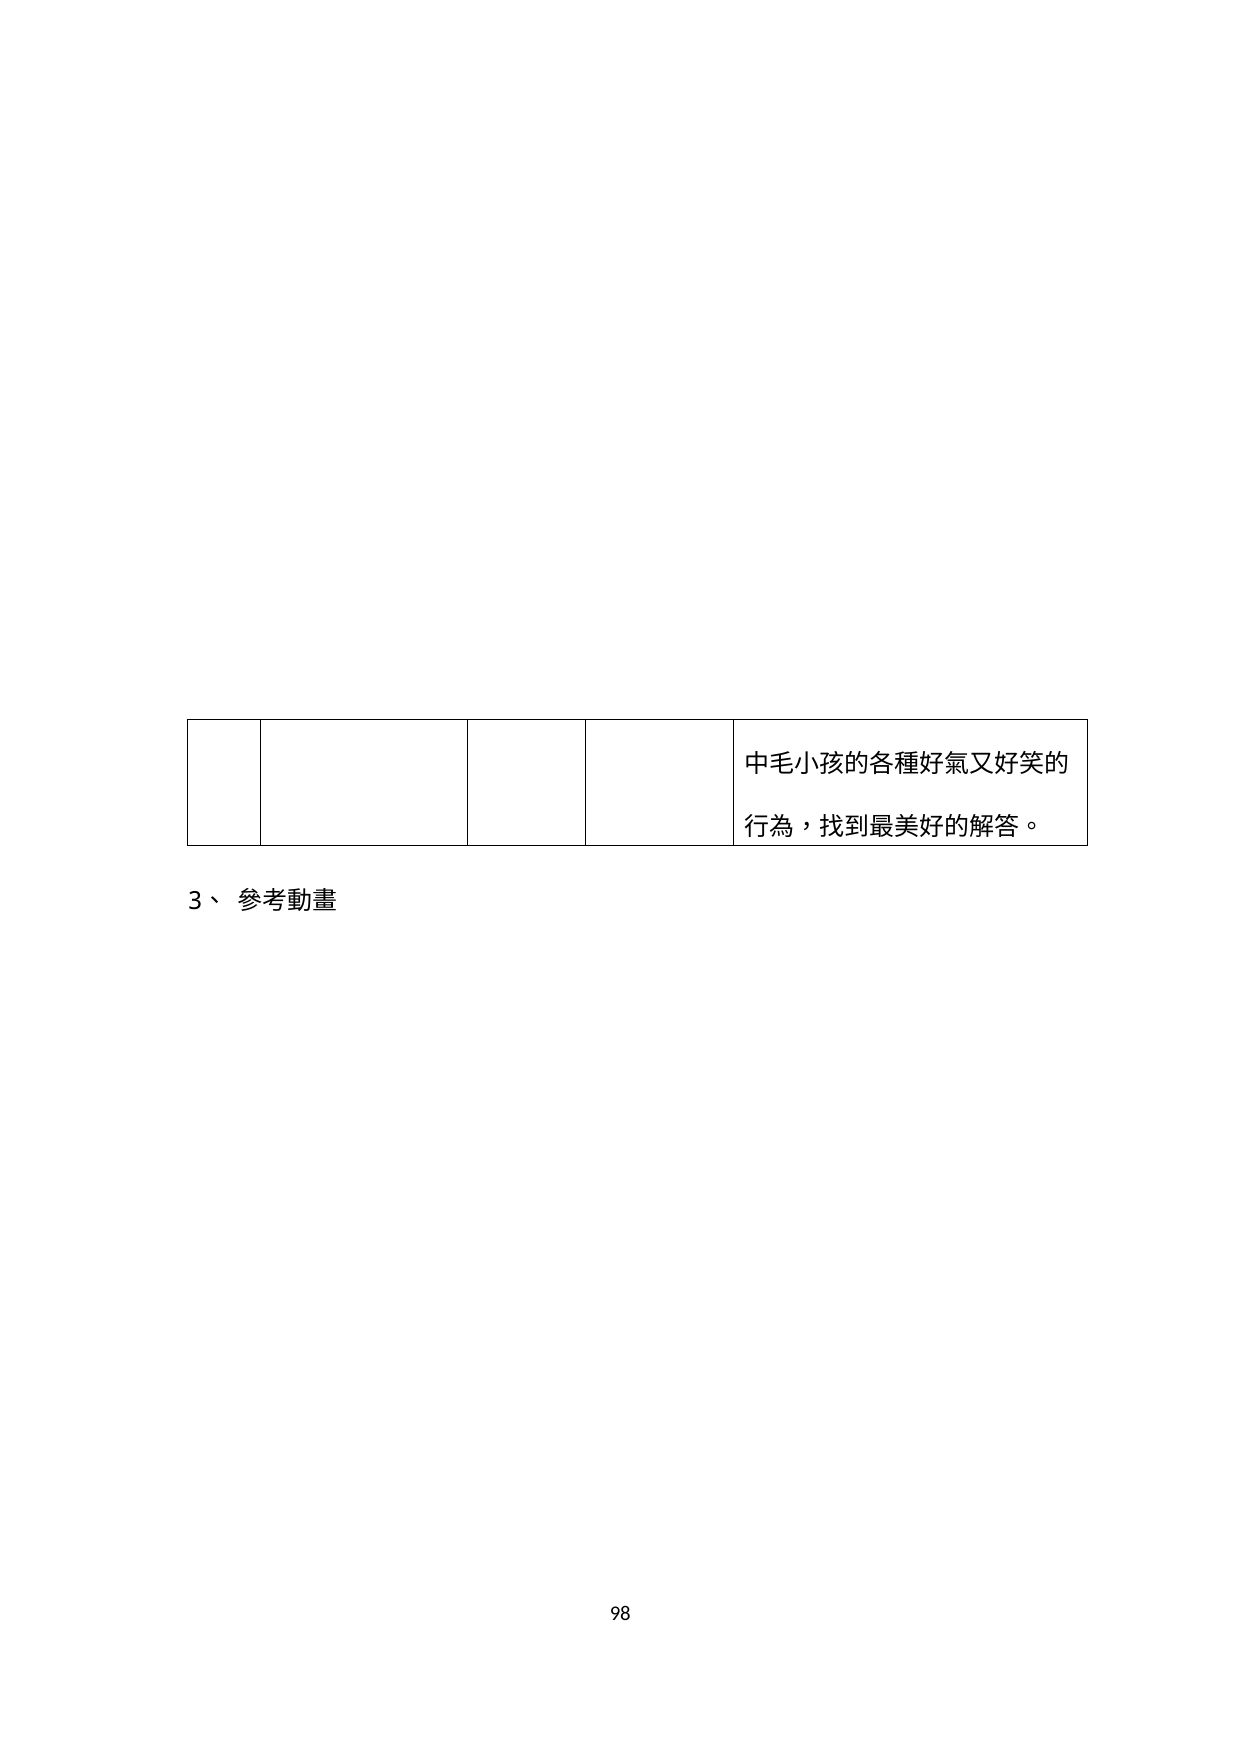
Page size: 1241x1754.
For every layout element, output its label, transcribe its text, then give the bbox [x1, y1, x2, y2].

list 參考動畫 [187, 880, 1053, 917]
table_cell [468, 720, 585, 845]
table_cell [586, 720, 733, 845]
table_cell 中毛小孩的各種好氣又好笑的行為，找到最美好的解答。 [734, 720, 1087, 845]
table_cell [261, 720, 467, 845]
table_cell [188, 720, 260, 845]
